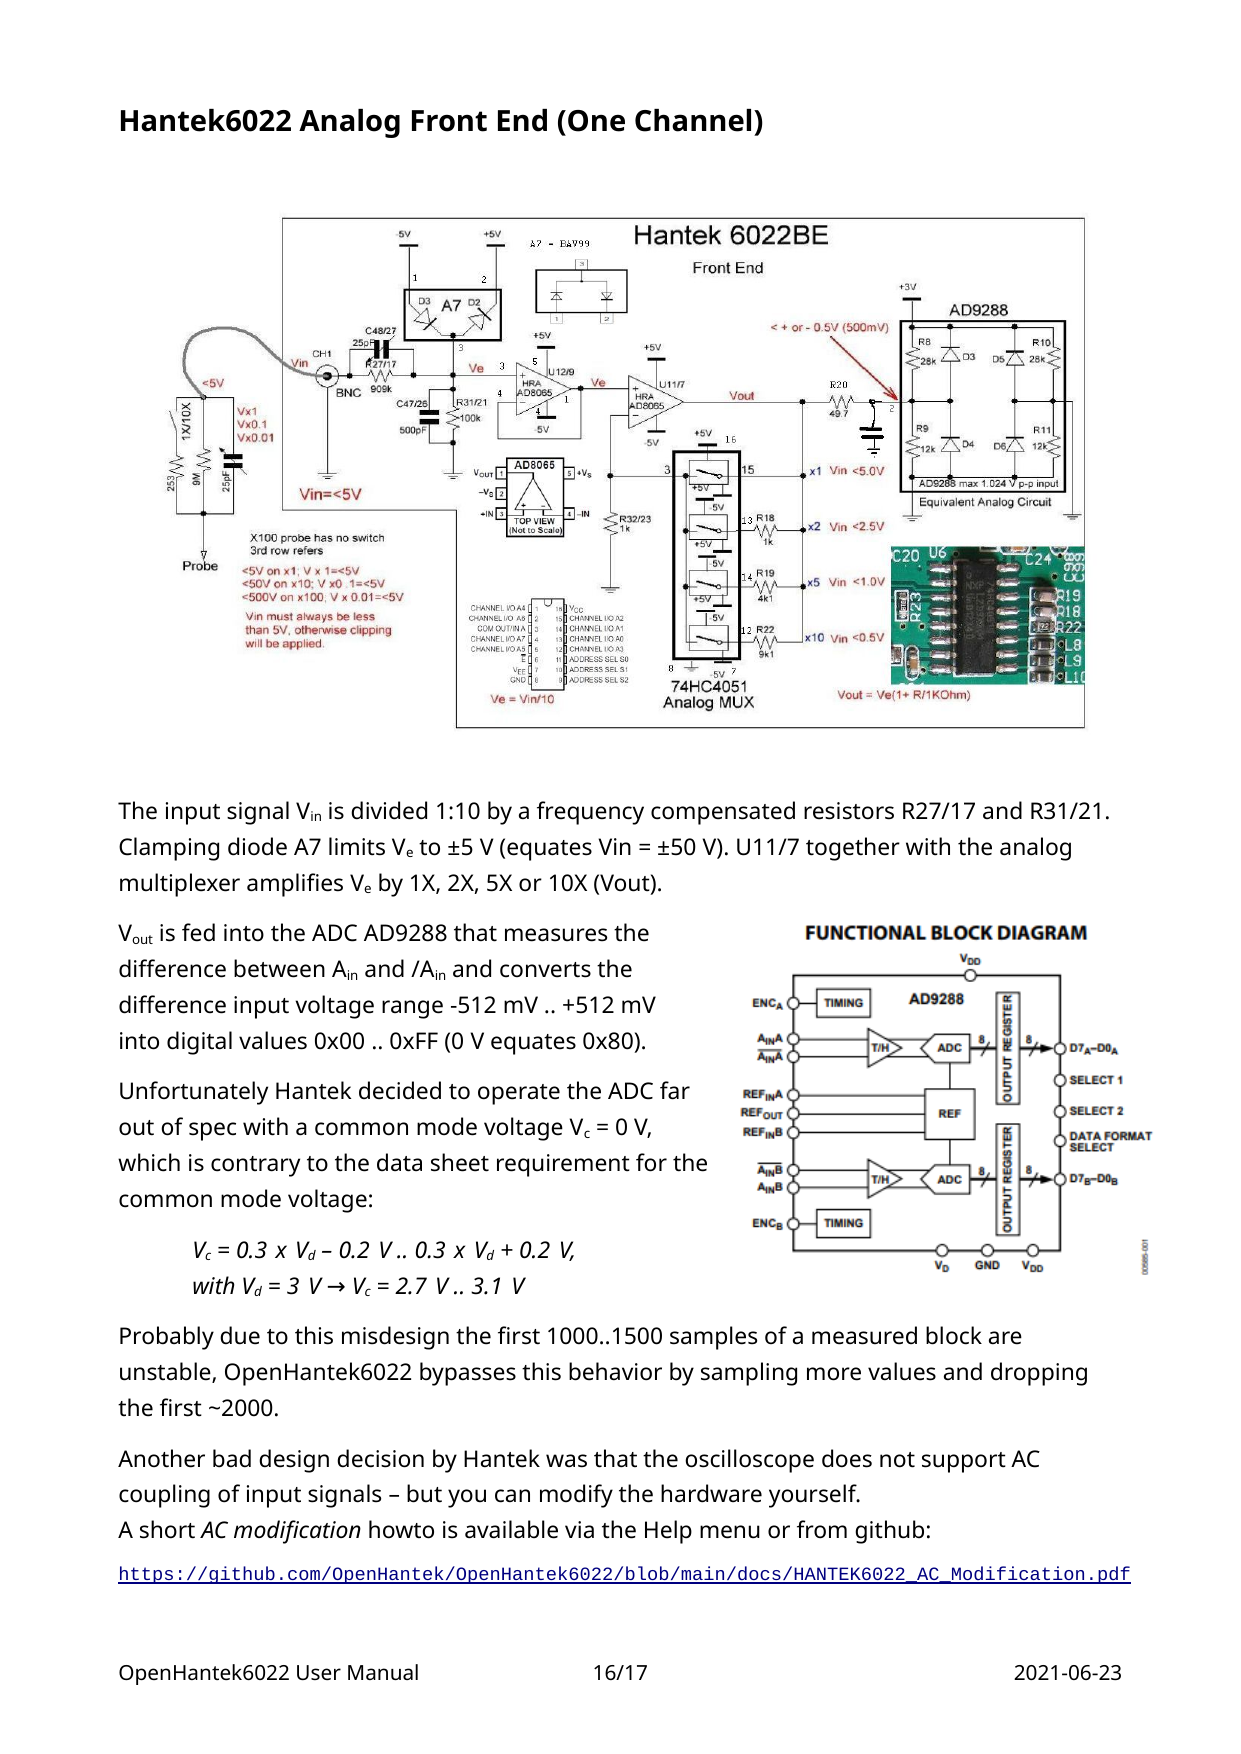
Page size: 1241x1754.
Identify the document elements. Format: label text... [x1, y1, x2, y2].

subtitle Probably due to this misdesign the first 1000..1500 samples of a measured block are unstable, OpenHantek6022 bypasses this behavior by sampling more values and dropping the first ~2000. [118, 1320, 1122, 1423]
subtitle Another bad design decision by Hantek was that the oscilloscope does not support AC coupling of input signals – but you can modify the hardware yourself. A short AC modification howto is available via the Help menu or from github: [118, 1442, 1122, 1546]
subtitle The input signal Vin is divided 1:10 by a frequency compensated resistors R27/17 and R31/21. Clamping diode A7 limits Ve to ±5 V (equates Vin = ±50 V). U11/7 together with the analog multiplexer amplifies Ve by 1X, 2X, 5X or 10X (Vout). [118, 735, 1122, 898]
subtitle Hantek6022 Analog Front End (One Channel) [118, 100, 1122, 140]
text https://github.com/OpenHantek/OpenHantek6022/blob/main/docs/HANTEK6022_AC_Modification.pdf [118, 1565, 1175, 1586]
subtitle Unfortunately Hantek decided to operate the ADC far out of spec with a common mode voltage Vc = 0 V, which is contrary to the data sheet requirement for the common mode voltage: [118, 1075, 738, 1214]
picture [738, 917, 1158, 1282]
subtitle Vc = 0.3 x Vd – 0.2 V .. 0.3 x Vd + 0.2 V, with Vd = 3 V → Vc = 2.7 V .. 3.1 V [118, 1234, 1122, 1301]
picture [122, 205, 1127, 736]
subtitle Vout is fed into the ADC AD9288 that measures the difference between Ain and /Ain and converts the difference input voltage range -512 mV .. +512 mV into digital values 0x00 .. 0xFF (0 V equates 0x80). [118, 917, 738, 1056]
